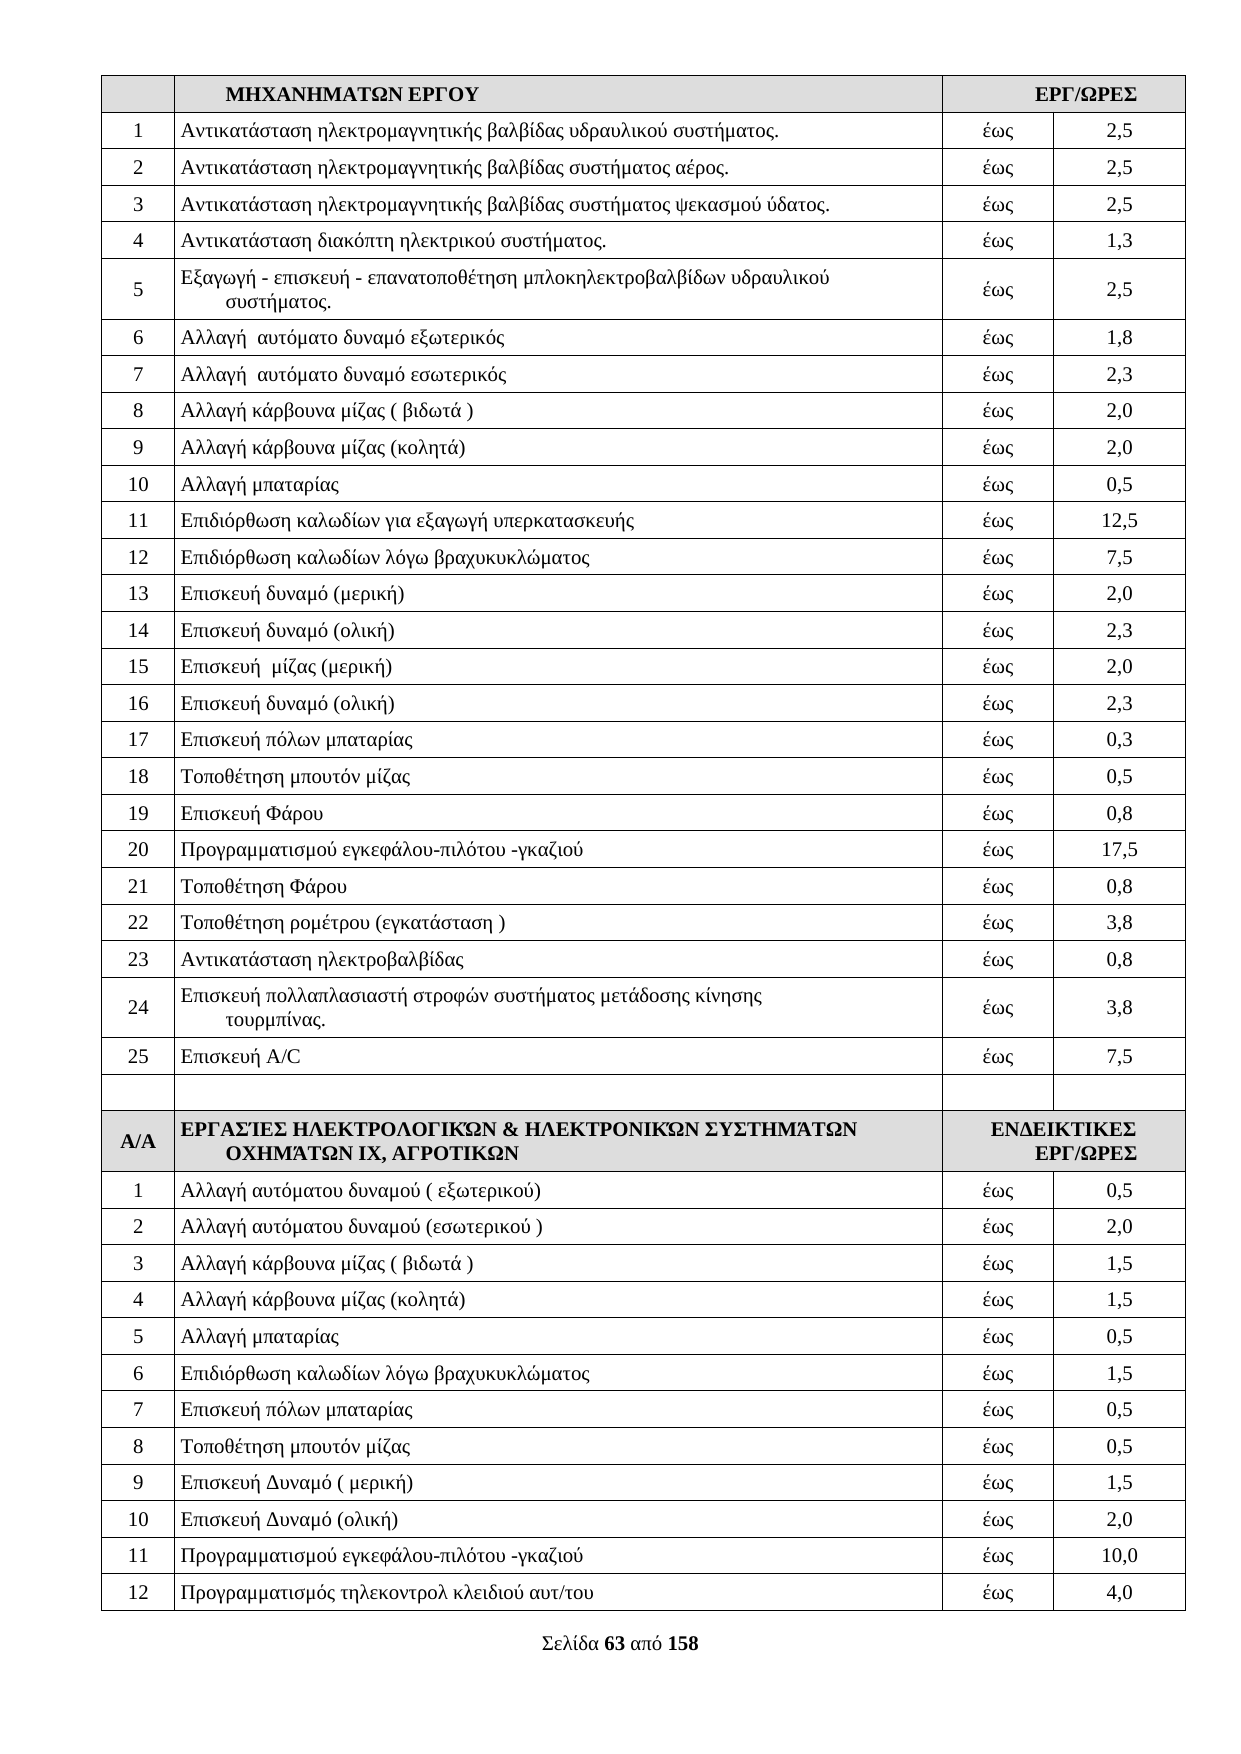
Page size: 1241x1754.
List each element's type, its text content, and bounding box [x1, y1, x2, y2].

table_cell 13 [102, 575, 174, 611]
table_cell Αλλαγή κάρβουνα μίζας ( βιδωτά ) [175, 1245, 942, 1281]
table_cell 12 [102, 539, 174, 574]
table_cell Αλλαγή κάρβουνα μίζας (κολητά) [175, 1282, 942, 1317]
table_cell 1,5 [1054, 1465, 1185, 1500]
table_cell Τοποθέτηση ρομέτρου (εγκατάσταση ) [175, 905, 942, 940]
table_cell Αλλαγή αυτόματο δυναμό εξωτερικός [175, 320, 942, 355]
table_cell Επισκευή πόλων μπαταρίας [175, 1391, 942, 1427]
table_cell Αλλαγή κάρβουνα μίζας ( βιδωτά ) [175, 393, 942, 428]
table_cell 23 [102, 941, 174, 977]
table_cell Επισκευή δυναμό (ολική) [175, 685, 942, 721]
table_cell 2,0 [1054, 1209, 1185, 1244]
table_cell 3 [102, 186, 174, 221]
table_cell 17 [102, 722, 174, 757]
table_cell Τοποθέτηση Φάρου [175, 868, 942, 903]
table_cell 19 [102, 795, 174, 830]
table_cell Προγραμματισμού εγκεφάλου-πιλότου -γκαζιού [175, 1538, 942, 1573]
table_cell 2,5 [1054, 259, 1185, 318]
table_cell Επισκευή πόλων μπαταρίας [175, 722, 942, 757]
table_cell έως [943, 466, 1053, 501]
table_cell [102, 76, 174, 112]
table_cell Α/Α [102, 1111, 174, 1171]
table_cell Αλλαγή αυτόματο δυναμό εσωτερικός [175, 356, 942, 392]
table_cell 2 [102, 149, 174, 185]
table_cell Προγραμματισμός τηλεκοντρολ κλειδιού αυτ/του [175, 1574, 942, 1610]
table_cell 4 [102, 222, 174, 258]
table_cell έως [943, 429, 1053, 465]
table_cell 2,5 [1054, 186, 1185, 221]
table_cell Επιδιόρθωση καλωδίων λόγω βραχυκυκλώματος [175, 539, 942, 574]
table_cell 10,0 [1054, 1538, 1185, 1573]
table_cell 3 [102, 1245, 174, 1281]
table_cell έως [943, 393, 1053, 428]
table_cell Αντικατάσταση ηλεκτρομαγνητικής βαλβίδας συστήματος αέρος. [175, 149, 942, 185]
table_cell έως [943, 905, 1053, 940]
table_cell 0,5 [1054, 1428, 1185, 1463]
table_cell Αλλαγή αυτόματου δυναμού (εσωτερικού ) [175, 1209, 942, 1244]
table_cell 2,0 [1054, 393, 1185, 428]
table_cell 3,8 [1054, 905, 1185, 940]
table_cell 0,3 [1054, 722, 1185, 757]
table_cell 16 [102, 685, 174, 721]
table_cell έως [943, 1318, 1053, 1354]
table_cell 2,3 [1054, 356, 1185, 392]
table_cell 12 [102, 1574, 174, 1610]
table_cell 7,5 [1054, 1038, 1185, 1074]
table_cell έως [943, 1245, 1053, 1281]
table_cell Επισκευή δυναμό (μερική) [175, 575, 942, 611]
table_cell [1054, 1075, 1185, 1110]
table_cell 1 [102, 113, 174, 148]
table_cell 2,0 [1054, 575, 1185, 611]
table_cell 5 [102, 1318, 174, 1354]
table_cell 6 [102, 320, 174, 355]
table_cell 22 [102, 905, 174, 940]
table_cell 8 [102, 393, 174, 428]
table_cell έως [943, 1391, 1053, 1427]
table_cell 6 [102, 1355, 174, 1390]
table_cell έως [943, 1465, 1053, 1500]
table_cell [102, 1075, 174, 1110]
table_cell Επισκευή Φάρου [175, 795, 942, 830]
table_cell έως [943, 649, 1053, 684]
table_cell Επισκευή μίζας (μερική) [175, 649, 942, 684]
table_cell 20 [102, 831, 174, 867]
table_cell έως [943, 1428, 1053, 1463]
table_cell έως [943, 1282, 1053, 1317]
table_cell 1,8 [1054, 320, 1185, 355]
table_cell 0,5 [1054, 758, 1185, 794]
table_cell έως [943, 320, 1053, 355]
table_cell έως [943, 685, 1053, 721]
table_cell 2,3 [1054, 685, 1185, 721]
table_cell ΜΗΧΑΝΗΜΑΤΩΝ ΕΡΓΟΥ [175, 76, 942, 112]
table_cell 2,5 [1054, 113, 1185, 148]
table_cell έως [943, 186, 1053, 221]
table_cell έως [943, 612, 1053, 647]
table_cell έως [943, 1574, 1053, 1610]
table_cell 2,0 [1054, 1501, 1185, 1537]
table_cell 1,5 [1054, 1282, 1185, 1317]
table_cell 18 [102, 758, 174, 794]
table_cell έως [943, 1209, 1053, 1244]
table_cell Επισκευή πολλαπλασιαστή στροφών συστήματος μετάδοσης κίνησης τουρμπίνας. [175, 978, 942, 1037]
table_cell 2,5 [1054, 149, 1185, 185]
table_cell ΕΡΓ/ΩΡΕΣ [943, 76, 1185, 112]
table_cell 14 [102, 612, 174, 647]
table_cell έως [943, 758, 1053, 794]
table_cell 11 [102, 502, 174, 538]
table_cell έως [943, 722, 1053, 757]
table_cell έως [943, 502, 1053, 538]
table_cell έως [943, 795, 1053, 830]
table_cell έως [943, 1172, 1053, 1207]
table_cell έως [943, 356, 1053, 392]
table_cell 10 [102, 466, 174, 501]
table_cell έως [943, 113, 1053, 148]
table_cell Αλλαγή μπαταρίας [175, 1318, 942, 1354]
table_cell έως [943, 868, 1053, 903]
table_cell έως [943, 1538, 1053, 1573]
table_cell 5 [102, 259, 174, 318]
table_cell έως [943, 259, 1053, 318]
table_cell έως [943, 149, 1053, 185]
table_cell 7 [102, 356, 174, 392]
table_cell Αντικατάσταση ηλεκτροβαλβίδας [175, 941, 942, 977]
table_cell 0,5 [1054, 466, 1185, 501]
table_cell Αντικατάσταση διακόπτη ηλεκτρικού συστήματος. [175, 222, 942, 258]
table_cell Αλλαγή κάρβουνα μίζας (κολητά) [175, 429, 942, 465]
table_cell έως [943, 1355, 1053, 1390]
table_cell 0,5 [1054, 1172, 1185, 1207]
table_cell Επισκευή Δυναμό (ολική) [175, 1501, 942, 1537]
table_cell ΕΡΓΑΣΊΕΣ ΗΛΕΚΤΡΟΛΟΓΙΚΏΝ & ΗΛΕΚΤΡΟΝΙΚΏΝ ΣΥΣΤΗΜΆΤΩΝ ΟΧΗΜΆΤΩΝ ΙΧ, ΑΓΡΟΤΙΚΩΝ [175, 1111, 942, 1171]
table_cell 15 [102, 649, 174, 684]
table_cell 7,5 [1054, 539, 1185, 574]
table_cell 1,5 [1054, 1355, 1185, 1390]
table_cell Επιδιόρθωση καλωδίων λόγω βραχυκυκλώματος [175, 1355, 942, 1390]
table_cell Επιδιόρθωση καλωδίων για εξαγωγή υπερκατασκευής [175, 502, 942, 538]
table_cell έως [943, 222, 1053, 258]
table_cell 12,5 [1054, 502, 1185, 538]
table_cell Προγραμματισμού εγκεφάλου-πιλότου -γκαζιού [175, 831, 942, 867]
table_cell 0,5 [1054, 1391, 1185, 1427]
table_cell [943, 1075, 1053, 1110]
table_cell Αντικατάσταση ηλεκτρομαγνητικής βαλβίδας συστήματος ψεκασμού ύδατος. [175, 186, 942, 221]
table_cell 2,3 [1054, 612, 1185, 647]
table_cell Αντικατάσταση ηλεκτρομαγνητικής βαλβίδας υδραυλικού συστήματος. [175, 113, 942, 148]
table_cell Αλλαγή αυτόματου δυναμού ( εξωτερικού) [175, 1172, 942, 1207]
table_cell Επισκευή δυναμό (ολική) [175, 612, 942, 647]
table_cell 8 [102, 1428, 174, 1463]
table_cell Εξαγωγή - επισκευή - επανατοποθέτηση μπλοκηλεκτροβαλβίδων υδραυλικού συστήματος. [175, 259, 942, 318]
table_cell 0,8 [1054, 941, 1185, 977]
table_cell 1 [102, 1172, 174, 1207]
table_cell έως [943, 1038, 1053, 1074]
table_cell Τοποθέτηση μπουτόν μίζας [175, 758, 942, 794]
table_cell 9 [102, 1465, 174, 1500]
table_cell 25 [102, 1038, 174, 1074]
table_cell 2,0 [1054, 649, 1185, 684]
table_cell 10 [102, 1501, 174, 1537]
table_cell 4,0 [1054, 1574, 1185, 1610]
table_cell [175, 1075, 942, 1110]
table_cell ΕΝΔΕΙΚΤΙΚΕΣ ΕΡΓ/ΩΡΕΣ [943, 1111, 1185, 1171]
table_cell έως [943, 1501, 1053, 1537]
table_cell 1,5 [1054, 1245, 1185, 1281]
table_cell 2,0 [1054, 429, 1185, 465]
table_cell 3,8 [1054, 978, 1185, 1037]
table_cell 1,3 [1054, 222, 1185, 258]
table_cell 4 [102, 1282, 174, 1317]
table_cell έως [943, 978, 1053, 1037]
table_cell έως [943, 539, 1053, 574]
table_cell Τοποθέτηση μπουτόν μίζας [175, 1428, 942, 1463]
table_cell 7 [102, 1391, 174, 1427]
table_cell 0,8 [1054, 795, 1185, 830]
table_cell 24 [102, 978, 174, 1037]
table_cell Επισκευή Δυναμό ( μερική) [175, 1465, 942, 1500]
table_cell έως [943, 575, 1053, 611]
table_cell έως [943, 941, 1053, 977]
table_cell έως [943, 831, 1053, 867]
table_cell 17,5 [1054, 831, 1185, 867]
table_cell 0,5 [1054, 1318, 1185, 1354]
table_cell Αλλαγή μπαταρίας [175, 466, 942, 501]
table_cell Επισκευή A/C [175, 1038, 942, 1074]
table_cell 0,8 [1054, 868, 1185, 903]
table_cell 21 [102, 868, 174, 903]
table_cell 2 [102, 1209, 174, 1244]
table_cell 9 [102, 429, 174, 465]
table_cell 11 [102, 1538, 174, 1573]
